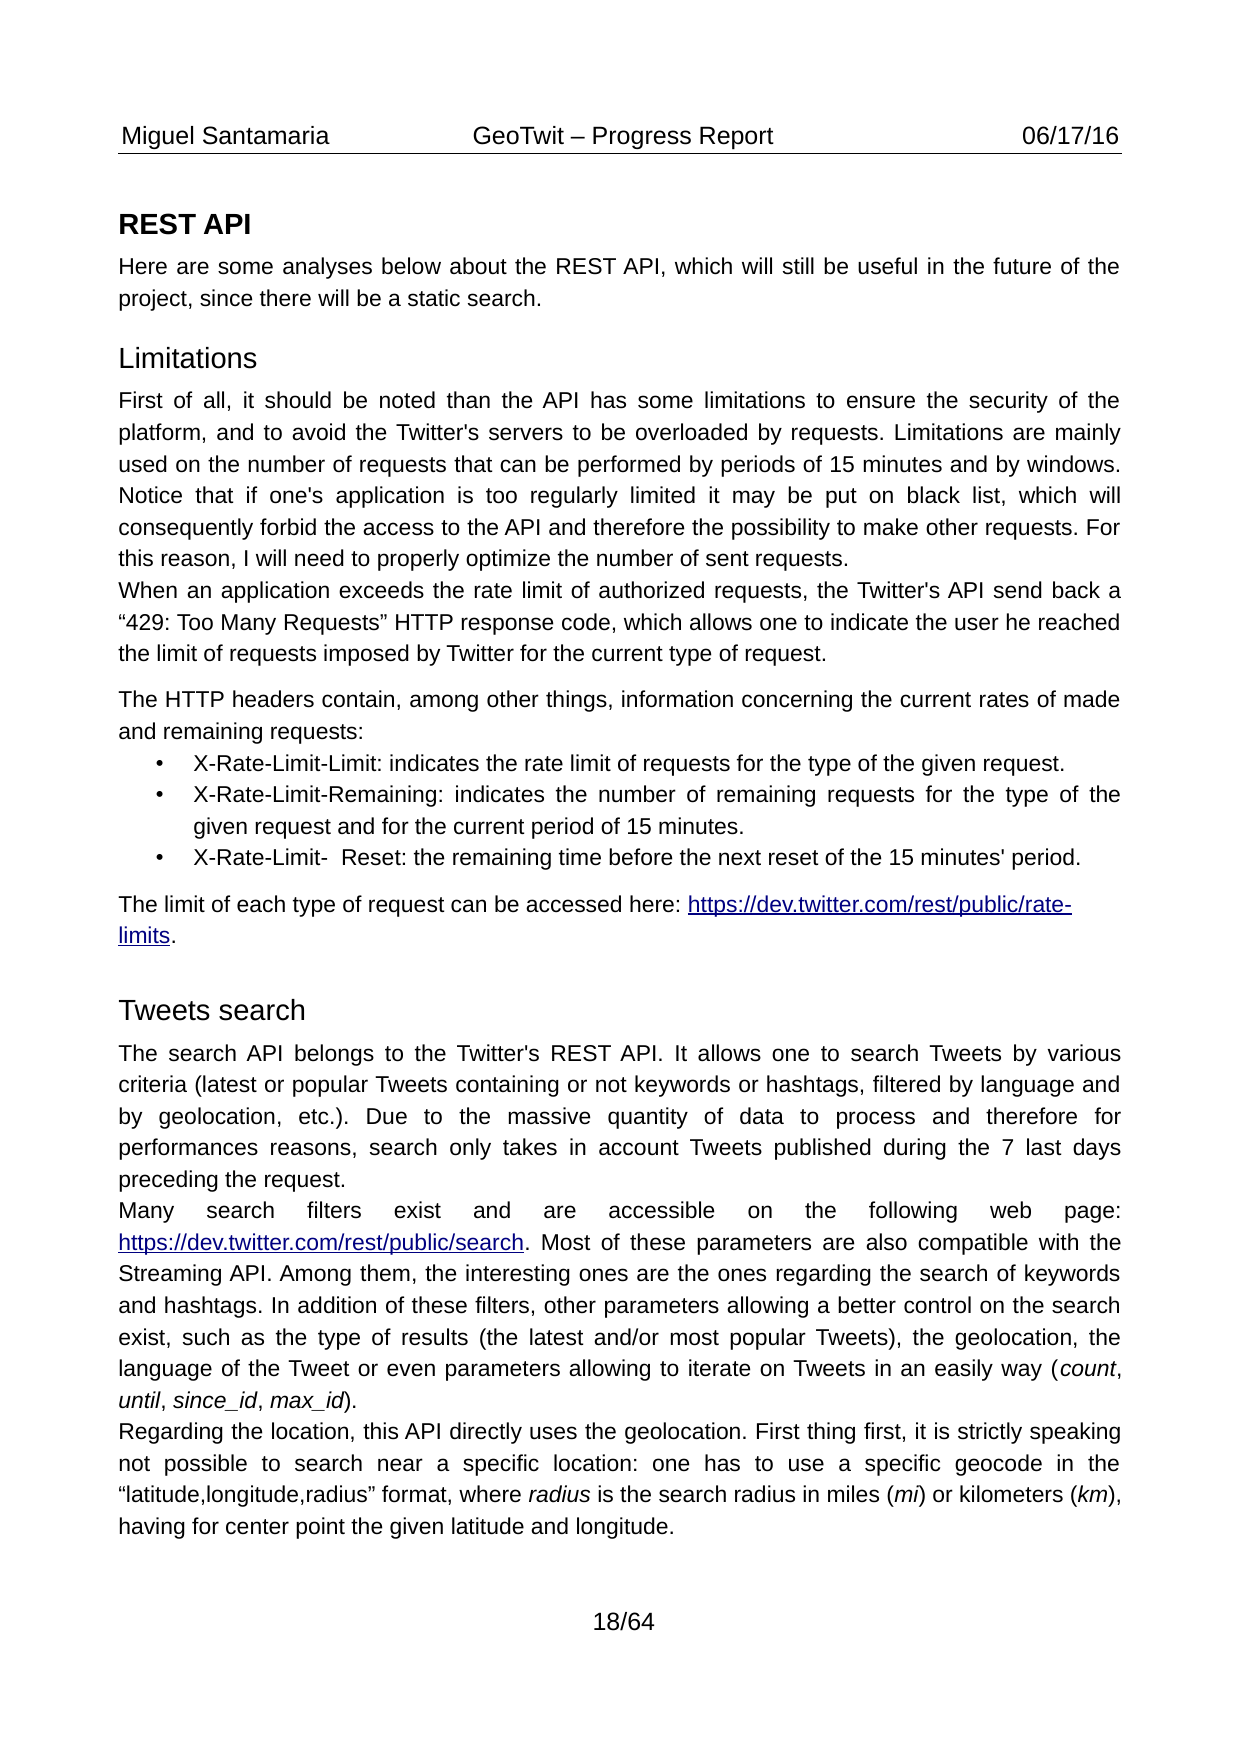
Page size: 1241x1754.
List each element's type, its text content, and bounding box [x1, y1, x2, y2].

subtitle REST API [118, 207, 1122, 241]
subtitle Limitations [118, 341, 1122, 375]
text Regarding the location, this API directly uses the geolocation. First thing first, it is strictly speaking not possible to search near a specific location: one has to use a specific geocode in the “latitude,longitude,radius” format, where radius is the search radius in miles (mi) or kilometers (km), having for center point the given latitude and longitude. [118, 1418, 1122, 1539]
text When an application exceeds the rate limit of authorized requests, the Twitter's API send back a “429: Too Many Requests” HTTP response code, which allows one to indicate the user he reached the limit of requests imposed by Twitter for the current type of request. [118, 577, 1122, 666]
subtitle Tweets search [118, 993, 1122, 1027]
list X-Rate-Limit-Remaining: indicates the number of remaining requests for the type of the given request and for the current period of 15 minutes. [156, 781, 1122, 839]
text Here are some analyses below about the REST API, which will still be useful in the future of the project, since there will be a static search. [118, 253, 1122, 311]
list X-Rate-Limit-Limit: indicates the rate limit of requests for the type of the given request. [156, 749, 1122, 776]
text The HTTP headers contain, among other things, information concerning the current rates of made and remaining requests: [118, 686, 1122, 744]
list X-Rate-Limit- Reset: the remaining time before the next reset of the 15 minutes' period. [156, 844, 1122, 871]
text The search API belongs to the Twitter's REST API. It allows one to search Tweets by various criteria (latest or popular Tweets containing or not keywords or hashtags, filtered by language and by geolocation, etc.). Due to the massive quantity of data to process and therefore for performances reasons, search only takes in account Tweets published during the 7 last days preceding the request. [118, 1039, 1122, 1192]
text Many search filters exist and are accessible on the following web page: https://dev.twitter.com/rest/public/search. Most of these parameters are also compatible with the Streaming API. Among them, the interesting ones are the ones regarding the search of keywords and hashtags. In addition of these filters, other parameters allowing a better control on the search exist, such as the type of results (the latest and/or most popular Tweets), the geolocation, the language of the Tweet or even parameters allowing to iterate on Tweets in an easily way (count, until, since_id, max_id). [118, 1197, 1122, 1413]
text First of all, it should be noted than the API has some limitations to ensure the security of the platform, and to avoid the Twitter's servers to be overloaded by requests. Limitations are mainly used on the number of requests that can be performed by periods of 15 minutes and by windows. Notice that if one's application is too regularly limited it may be put on black list, which will consequently forbid the access to the API and therefore the possibility to make other requests. For this reason, I will need to properly optimize the number of sent requests. [118, 387, 1122, 572]
text The limit of each type of request can be accessed here: https://dev.twitter.com/rest/public/rate-limits. [118, 891, 1122, 948]
